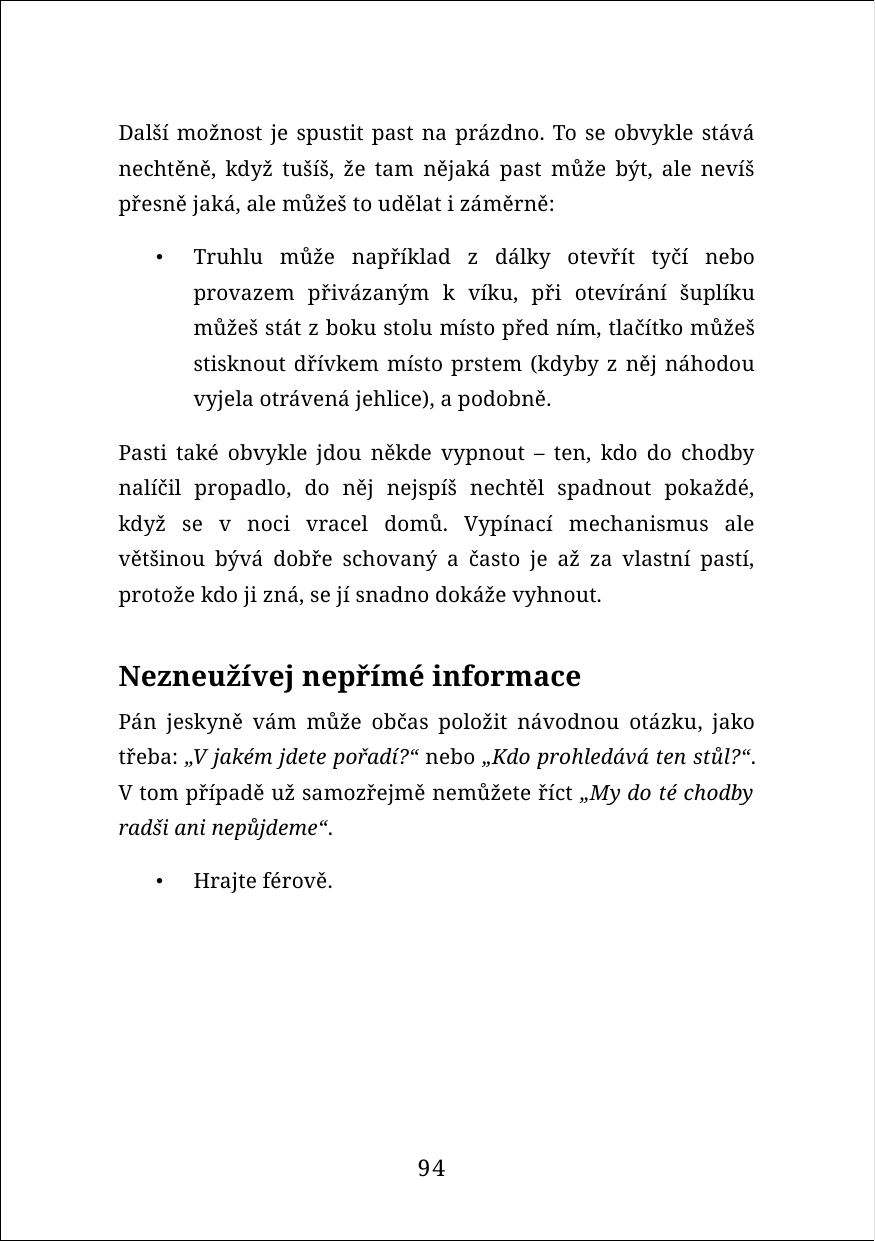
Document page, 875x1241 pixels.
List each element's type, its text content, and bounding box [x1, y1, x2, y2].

text Další možnost je spustit past na prázdno. To se obvykle stává nechtěně, když tušíš, že tam nějaká past může být, ale nevíš přesně jaká, ale můžeš to udělat i záměrně: [118, 118, 756, 218]
list Truhlu může například z dálky otevřít tyčí nebo provazem přivázaným k víku, při otevírání šuplíku můžeš stát z boku stolu místo před ním, tlačítko můžeš stisknout dřívkem místo prstem (kdyby z něj náhodou vyjela otrávená jehlice), a podobně. [156, 242, 756, 413]
list Hrajte férově. [156, 867, 756, 895]
text Pasti také obvykle jdou někde vypnout – ten, kdo do chodby nalíčil propadlo, do něj nejspíš nechtěl spadnout pokaždé, když se v noci vracel domů. Vypínací mechanismus ale většinou bývá dobře schovaný a často je až za vlastní pastí, protože kdo ji zná, se jí snadno dokáže vyhnout. [118, 438, 756, 608]
subtitle Nezneužívej nepřímé informace [118, 657, 756, 695]
text Pán jeskyně vám může občas položit návodnou otázku, jako třeba: „V jakém jdete pořadí?“ nebo „Kdo prohledává ten stůl?“. V tom případě už samozřejmě nemůžete říct „My do té chodby radši ani nepůjdeme“. [118, 707, 756, 842]
